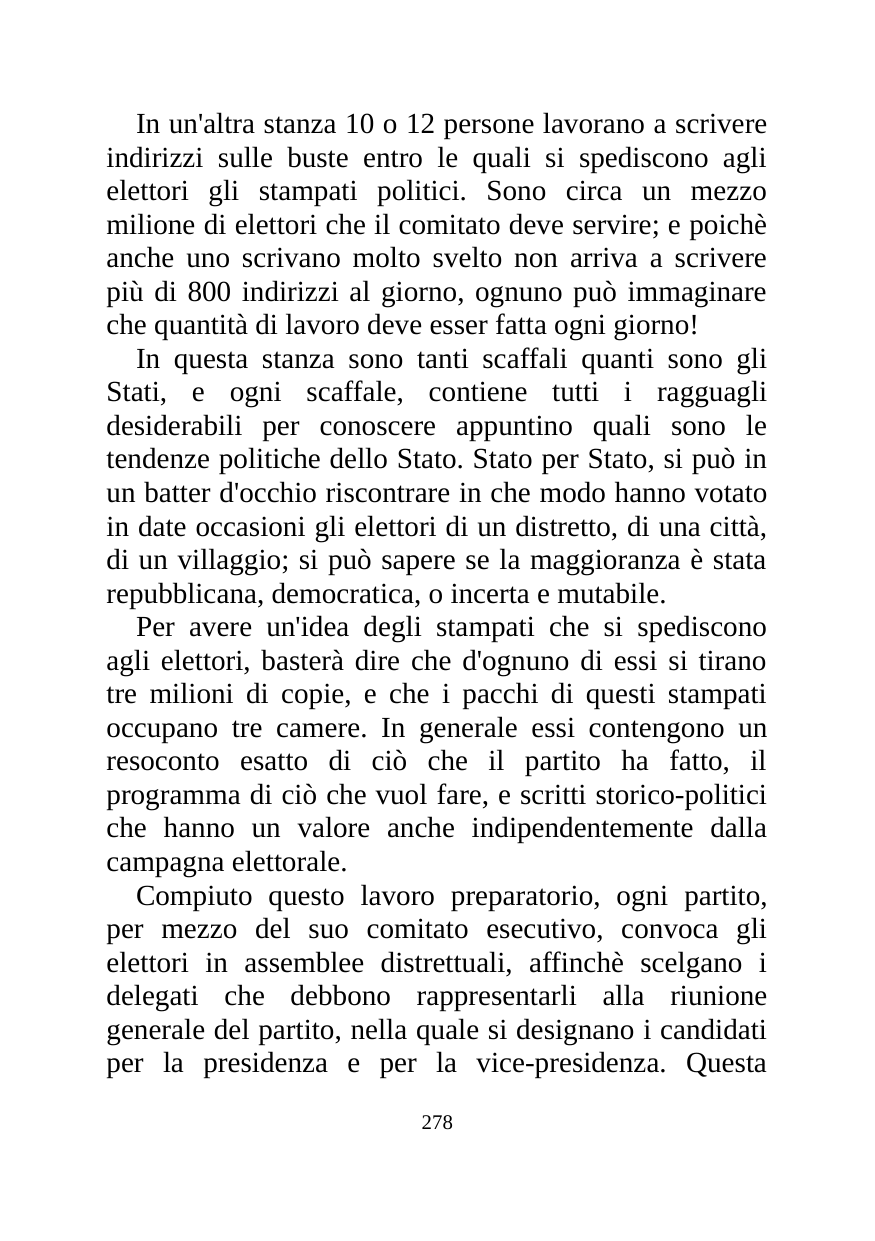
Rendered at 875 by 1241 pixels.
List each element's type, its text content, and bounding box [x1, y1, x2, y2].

text Compiuto questo lavoro preparatorio, ogni partito, per mezzo del suo comitato esecutivo, convoca gli elettori in assemblee distrettuali, affinchè scelgano i delegati che debbono rappresentarli alla riunione generale del partito, nella quale si designano i candidati per la presidenza e per la vice-presidenza. Questa [106, 878, 768, 1079]
text Per avere un'idea degli stampati che si spediscono agli elettori, basterà dire che d'ognuno di essi si tirano tre milioni di copie, e che i pacchi di questi stampati occupano tre camere. In generale essi contengono un resoconto esatto di ciò che il partito ha fatto, il programma di ciò che vuol fare, e scritti storico-politici che hanno un valore anche indipendentemente dalla campagna elettorale. [106, 609, 768, 878]
text In questa stanza sono tanti scaffali quanti sono gli Stati, e ogni scaffale, contiene tutti i ragguagli desiderabili per conoscere appuntino quali sono le tendenze politiche dello Stato. Stato per Stato, si può in un batter d'occhio riscontrare in che modo hanno votato in date occasioni gli elettori di un distretto, di una città, di un villaggio; si può sapere se la maggioranza è stata repubblicana, democratica, o incerta e mutabile. [106, 341, 768, 609]
text In un'altra stanza 10 o 12 persone lavorano a scrivere indirizzi sulle buste entro le quali si spediscono agli elettori gli stampati politici. Sono circa un mezzo milione di elettori che il comitato deve servire; e poichè anche uno scrivano molto svelto non arriva a scrivere più di 800 indirizzi al giorno, ognuno può immaginare che quantità di lavoro deve esser fatta ogni giorno! [106, 106, 768, 341]
